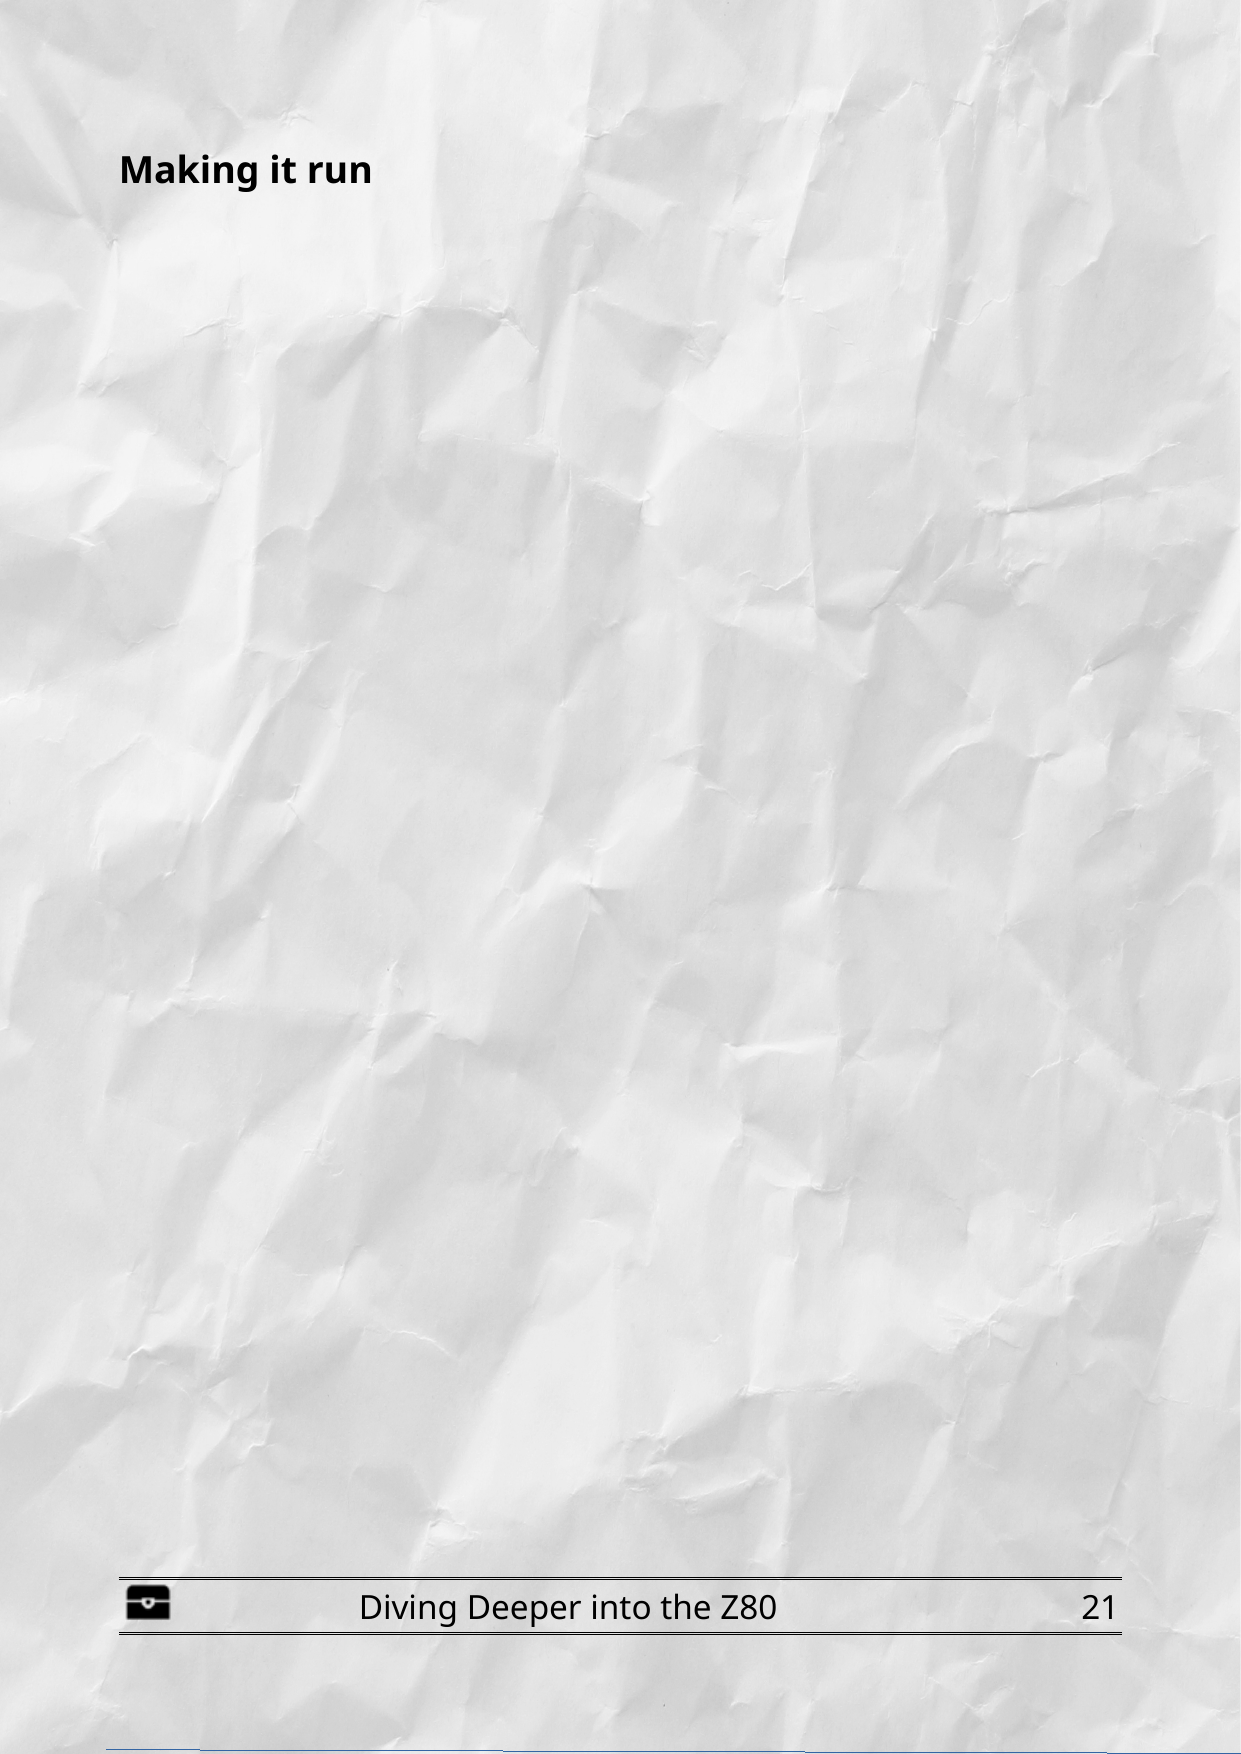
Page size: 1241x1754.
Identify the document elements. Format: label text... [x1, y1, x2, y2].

subtitle Making it run [118, 143, 1122, 194]
picture [0, 0, 1241, 1754]
